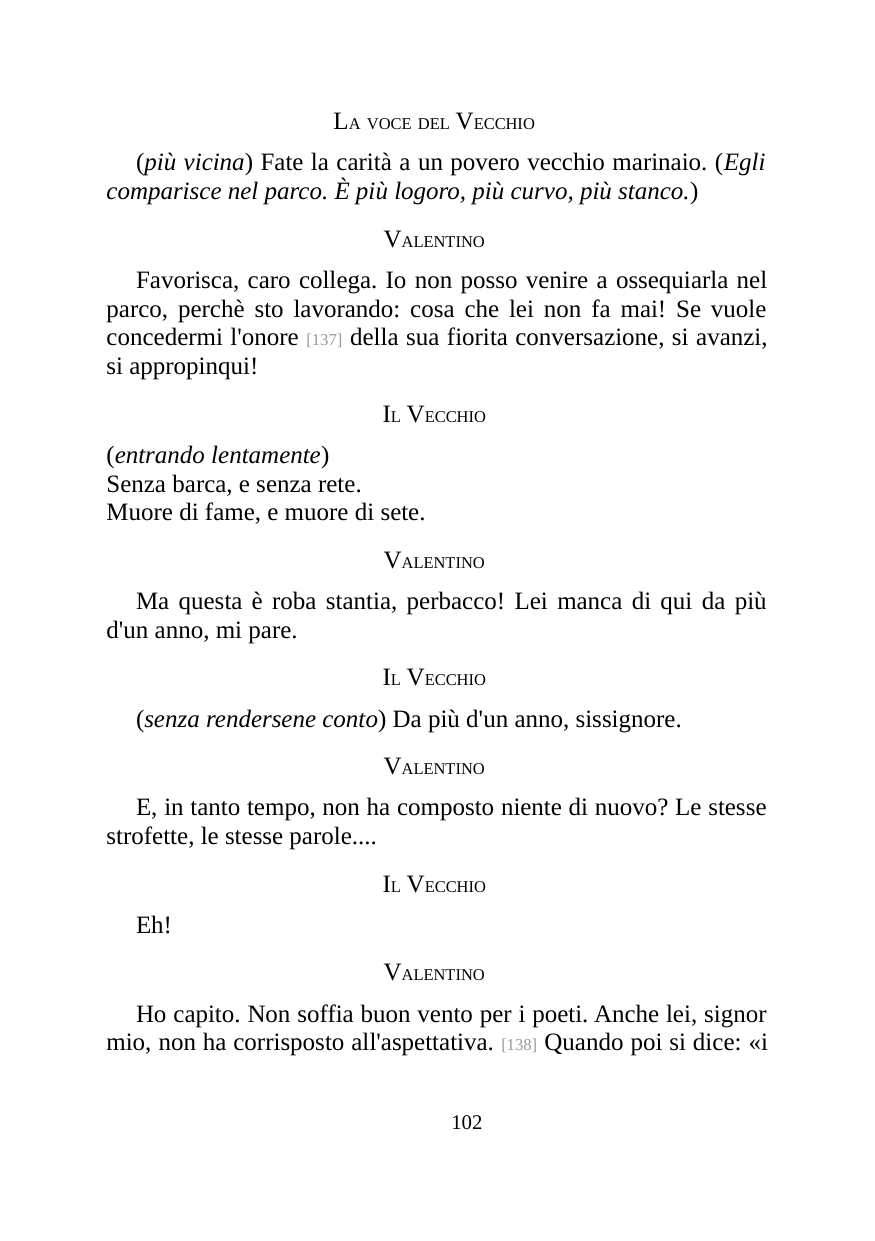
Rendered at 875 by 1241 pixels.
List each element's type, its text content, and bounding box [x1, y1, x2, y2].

text La voce del Vecchio [106, 106, 768, 135]
text Valentino [106, 224, 768, 252]
text Ho capito. Non soffia buon vento per i poeti. Anche lei, signor mio, non ha corrisposto all'aspettativa. [138] Quando poi si dice: «i [106, 999, 768, 1056]
text (più vicina) Fate la carità a un povero vecchio marinaio. (Egli comparisce nel parco. È più logoro, più curvo, più stanco.) [106, 147, 768, 205]
text Valentino [106, 751, 768, 780]
text Il Vecchio [106, 869, 768, 897]
text Valentino [106, 545, 768, 574]
text Muore di fame, e muore di sete. [106, 497, 768, 526]
text Senza barca, e senza rete. [106, 469, 768, 497]
text Valentino [106, 957, 768, 986]
text Il Vecchio [106, 662, 768, 691]
text (senza rendersene conto) Da più d'un anno, sissignore. [106, 704, 768, 732]
text Favorisca, caro collega. Io non posso venire a ossequiarla nel parco, perchè sto lavorando: cosa che lei non fa mai! Se vuole concedermi l'onore [137] della sua fiorita conversazione, si avanzi, si appropinqui! [106, 265, 768, 380]
text Il Vecchio [106, 399, 768, 427]
text E, in tanto tempo, non ha composto niente di nuovo? Le stesse strofette, le stesse parole.... [106, 792, 768, 850]
text (entrando lentamente) [106, 440, 768, 469]
text Ma questa è roba stantia, perbacco! Lei manca di qui da più d'un anno, mi pare. [106, 586, 768, 644]
text Eh! [106, 910, 768, 939]
